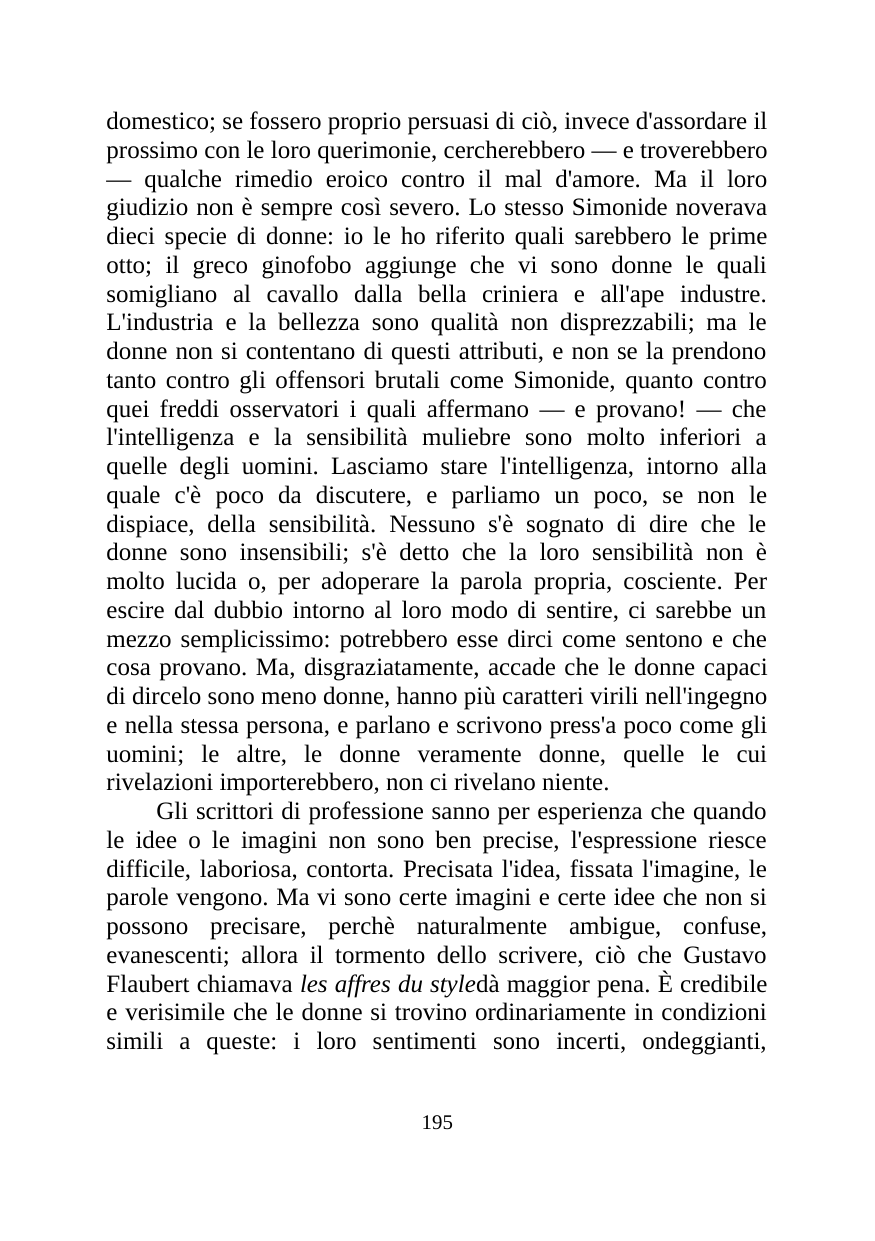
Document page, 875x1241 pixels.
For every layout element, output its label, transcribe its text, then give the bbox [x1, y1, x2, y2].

text Gli scrittori di professione sanno per esperienza che quando le idee o le imagini non sono ben precise, l'espressione riesce difficile, laboriosa, contorta. Precisata l'idea, fissata l'imagine, le parole vengono. Ma vi sono certe imagini e certe idee che non si possono precisare, perchè naturalmente ambigue, confuse, evanescenti; allora il tormento dello scrivere, ciò che Gustavo Flaubert chiamava les affres du styledà maggior pena. È credibile e verisimile che le donne si trovino ordinariamente in condizioni simili a queste: i loro sentimenti sono incerti, ondeggianti, [106, 796, 768, 1055]
text domestico; se fossero proprio persuasi di ciò, invece d'assordare il prossimo con le loro querimonie, cercherebbero ― e troverebbero ― qualche rimedio eroico contro il mal d'amore. Ma il loro giudizio non è sempre così severo. Lo stesso Simonide noverava dieci specie di donne: io le ho riferito quali sarebbero le prime otto; il greco ginofobo aggiunge che vi sono donne le quali somigliano al cavallo dalla bella criniera e all'ape industre. L'industria e la bellezza sono qualità non disprezzabili; ma le donne non si contentano di questi attributi, e non se la prendono tanto contro gli offensori brutali come Simonide, quanto contro quei freddi osservatori i quali affermano ― e provano! ― che l'intelligenza e la sensibilità muliebre sono molto inferiori a quelle degli uomini. Lasciamo stare l'intelligenza, intorno alla quale c'è poco da discutere, e parliamo un poco, se non le dispiace, della sensibilità. Nessuno s'è sognato di dire che le donne sono insensibili; s'è detto che la loro sensibilità non è molto lucida o, per adoperare la parola propria, cosciente. Per escire dal dubbio intorno al loro modo di sentire, ci sarebbe un mezzo semplicissimo: potrebbero esse dirci come sentono e che cosa provano. Ma, disgraziatamente, accade che le donne capaci di dircelo sono meno donne, hanno più caratteri virili nell'ingegno e nella stessa persona, e parlano e scrivono press'a poco come gli uomini; le altre, le donne veramente donne, quelle le cui rivelazioni importerebbero, non ci rivelano niente. [106, 106, 768, 796]
